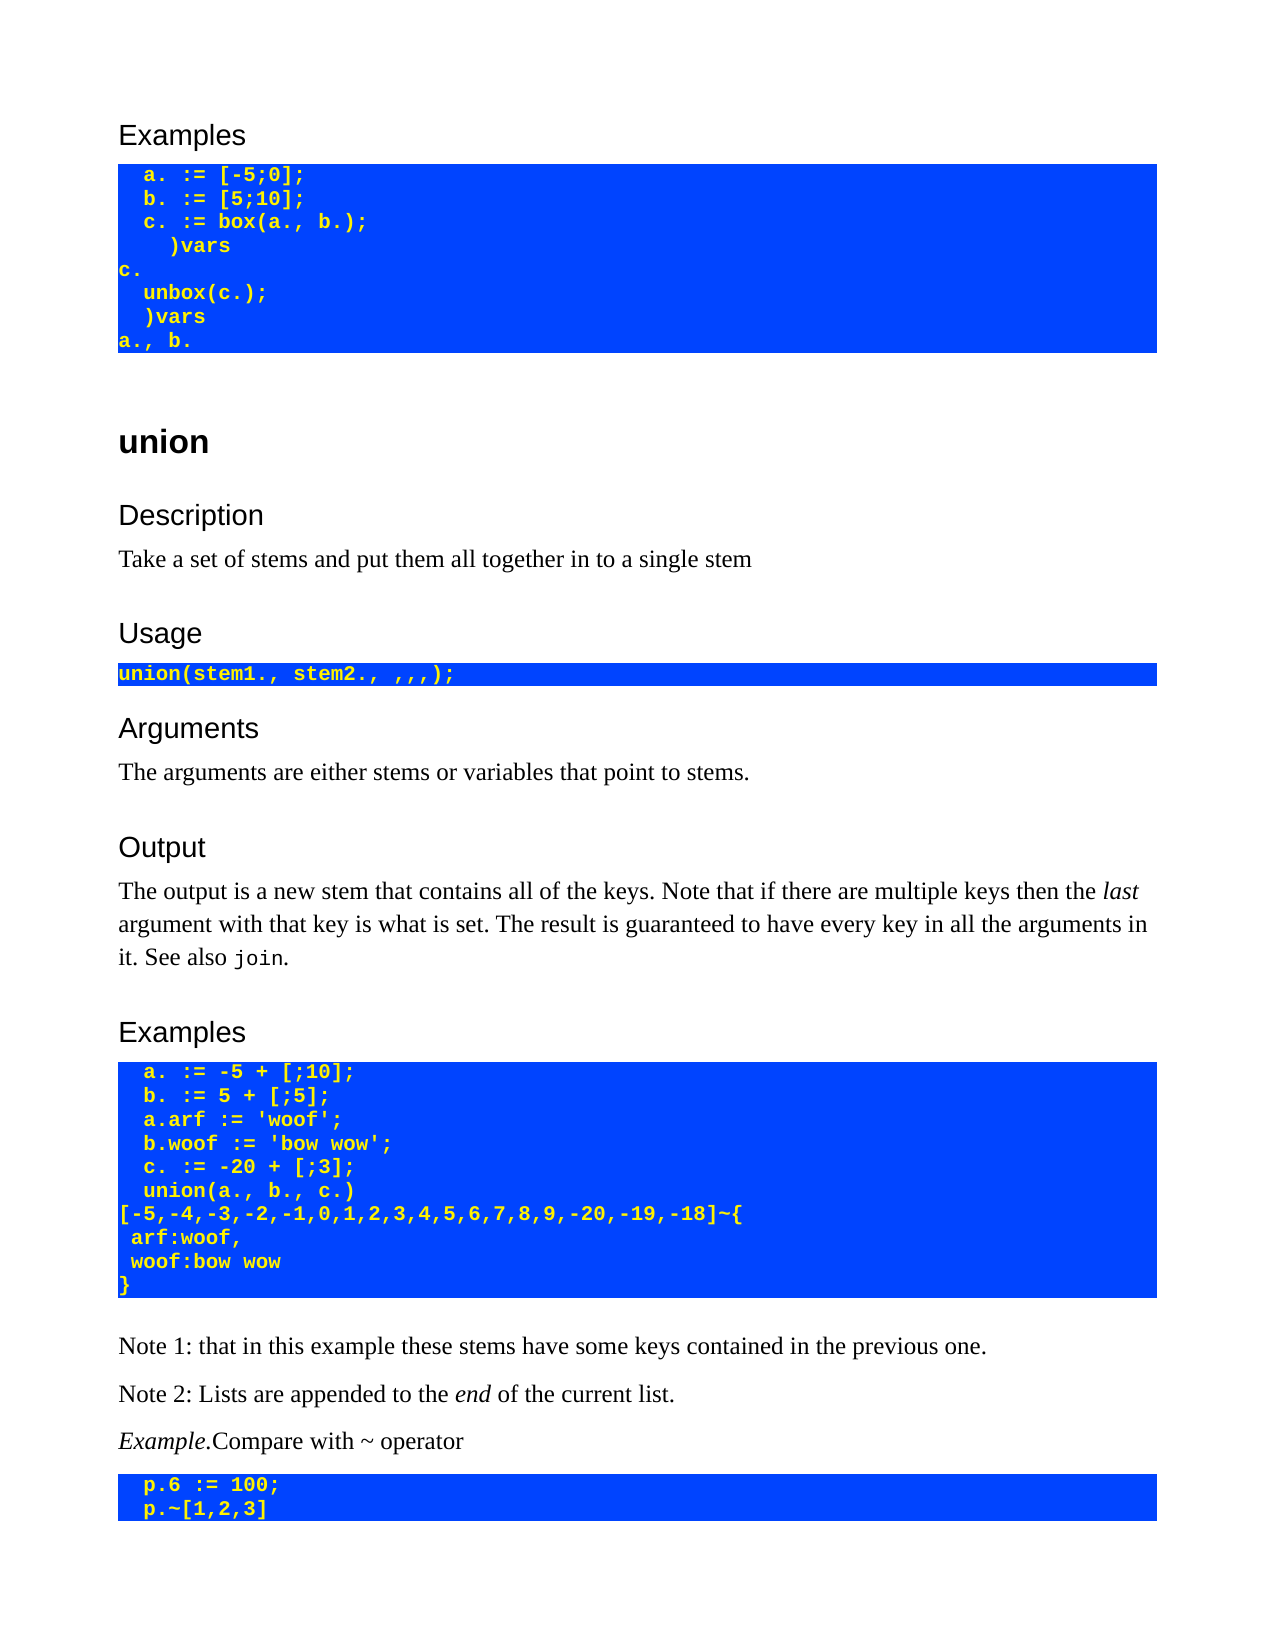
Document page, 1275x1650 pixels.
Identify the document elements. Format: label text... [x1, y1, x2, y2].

text a. := -5 + [;10]; [118, 1062, 1157, 1085]
text unbox(c.); [118, 282, 1157, 306]
text b. := [5;10]; [118, 188, 1157, 211]
text Note 2: Lists are appended to the end of the current list. [118, 1379, 1157, 1407]
text Note 1: that in this example these stems have some keys contained in the previous one. [118, 1298, 1157, 1360]
text a.arf := 'woof'; [118, 1109, 1157, 1132]
text p.6 := 100; [118, 1474, 1157, 1497]
text union(stem1., stem2., ,,,); [118, 663, 1157, 686]
text b.woof := 'bow wow'; [118, 1132, 1157, 1156]
text } [118, 1274, 1157, 1298]
text p.~[1,2,3] [118, 1497, 1157, 1521]
subtitle Arguments [118, 711, 1157, 745]
text )vars [118, 235, 1157, 259]
text Take a set of stems and put them all together in to a single stem [118, 544, 1157, 573]
text )vars [118, 306, 1157, 330]
text arf:woof, [118, 1227, 1157, 1251]
text c. [118, 259, 1157, 282]
subtitle Examples [118, 118, 1157, 152]
subtitle union [118, 422, 1157, 460]
text a. := [-5;0]; [118, 164, 1157, 188]
text The output is a new stem that contains all of the keys. Note that if there are multiple keys then the last argument with that key is what is set. The result is guaranteed to have every key in all the arguments in it. See also join. [118, 876, 1157, 972]
text [-5,-4,-3,-2,-1,0,1,2,3,4,5,6,7,8,9,-20,-19,-18]~{ [118, 1203, 1157, 1227]
subtitle Description [118, 498, 1157, 531]
text woof:bow wow [118, 1251, 1157, 1274]
text The arguments are either stems or variables that point to stems. [118, 757, 1157, 786]
text union(a., b., c.) [118, 1180, 1157, 1203]
text Example.Compare with ~ operator [118, 1426, 1157, 1455]
text a., b. [118, 330, 1157, 353]
subtitle Output [118, 830, 1157, 863]
text c. := box(a., b.); [118, 211, 1157, 235]
subtitle Examples [118, 1016, 1157, 1049]
text b. := 5 + [;5]; [118, 1085, 1157, 1109]
subtitle Usage [118, 617, 1157, 650]
text c. := -20 + [;3]; [118, 1156, 1157, 1180]
